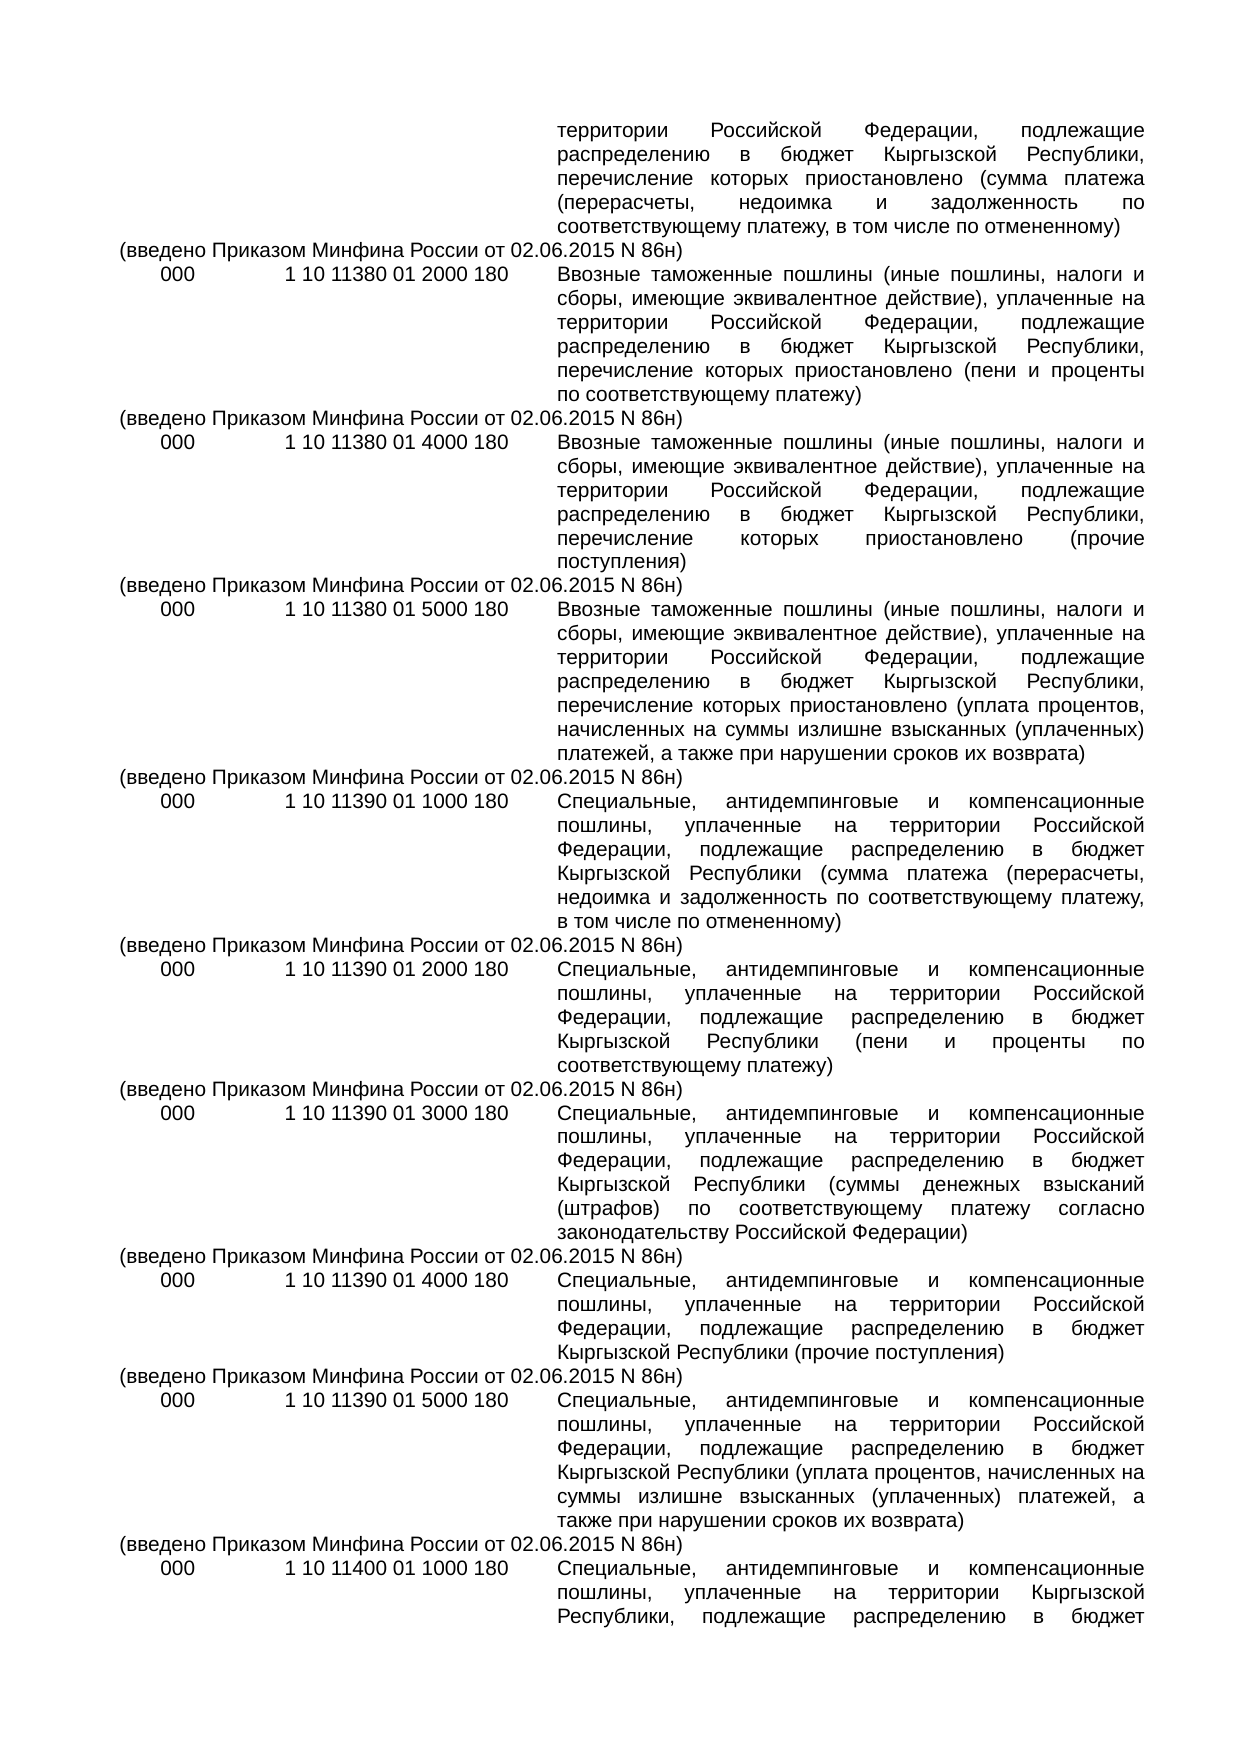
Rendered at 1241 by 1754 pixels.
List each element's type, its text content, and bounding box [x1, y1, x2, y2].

table_cell (введено Приказом Минфина России от 02.06.2015 N 86н) [118, 1364, 1146, 1388]
table_cell [237, 118, 556, 238]
table_cell 000 [118, 957, 237, 1076]
table_cell 1 10 11390 01 4000 180 [237, 1268, 556, 1364]
table_cell Специальные, антидемпинговые и компенсационные пошлины, уплаченные на территории Российской Федерации, подлежащие распределению в бюджет Кыргызской Республики (уплата процентов, начисленных на суммы излишне взысканных (уплаченных) платежей, а также при нарушении сроков их возврата) [556, 1388, 1146, 1532]
table_cell (введено Приказом Минфина России от 02.06.2015 N 86н) [118, 765, 1146, 789]
table_cell 000 [118, 1100, 237, 1244]
table_cell 1 10 11390 01 1000 180 [237, 789, 556, 933]
table_cell территории Российской Федерации, подлежащие распределению в бюджет Кыргызской Республики, перечисление которых приостановлено (сумма платежа (перерасчеты, недоимка и задолженность по соответствующему платежу, в том числе по отмененному) [556, 118, 1146, 238]
table_cell (введено Приказом Минфина России от 02.06.2015 N 86н) [118, 1532, 1146, 1556]
table_cell Ввозные таможенные пошлины (иные пошлины, налоги и сборы, имеющие эквивалентное действие), уплаченные на территории Российской Федерации, подлежащие распределению в бюджет Кыргызской Республики, перечисление которых приостановлено (уплата процентов, начисленных на суммы излишне взысканных (уплаченных) платежей, а также при нарушении сроков их возврата) [556, 597, 1146, 765]
table_cell 000 [118, 262, 237, 406]
table_cell (введено Приказом Минфина России от 02.06.2015 N 86н) [118, 238, 1146, 262]
table_cell Ввозные таможенные пошлины (иные пошлины, налоги и сборы, имеющие эквивалентное действие), уплаченные на территории Российской Федерации, подлежащие распределению в бюджет Кыргызской Республики, перечисление которых приостановлено (прочие поступления) [556, 430, 1146, 573]
table_cell Специальные, антидемпинговые и компенсационные пошлины, уплаченные на территории Российской Федерации, подлежащие распределению в бюджет Кыргызской Республики (прочие поступления) [556, 1268, 1146, 1364]
table_cell (введено Приказом Минфина России от 02.06.2015 N 86н) [118, 933, 1146, 957]
table_cell 1 10 11380 01 4000 180 [237, 430, 556, 573]
table_cell Специальные, антидемпинговые и компенсационные пошлины, уплаченные на территории Российской Федерации, подлежащие распределению в бюджет Кыргызской Республики (суммы денежных взысканий (штрафов) по соответствующему платежу согласно законодательству Российской Федерации) [556, 1100, 1146, 1244]
table_cell 1 10 11380 01 2000 180 [237, 262, 556, 406]
table_cell Специальные, антидемпинговые и компенсационные пошлины, уплаченные на территории Кыргызской Республики, подлежащие распределению в бюджет [556, 1556, 1146, 1627]
table_cell (введено Приказом Минфина России от 02.06.2015 N 86н) [118, 573, 1146, 597]
table_cell 000 [118, 789, 237, 933]
table_cell Специальные, антидемпинговые и компенсационные пошлины, уплаченные на территории Российской Федерации, подлежащие распределению в бюджет Кыргызской Республики (сумма платежа (перерасчеты, недоимка и задолженность по соответствующему платежу, в том числе по отмененному) [556, 789, 1146, 933]
table_cell (введено Приказом Минфина России от 02.06.2015 N 86н) [118, 1076, 1146, 1100]
table_cell [118, 118, 237, 238]
table_cell 000 [118, 1556, 237, 1627]
table_cell 000 [118, 1388, 237, 1532]
table_cell 1 10 11390 01 3000 180 [237, 1100, 556, 1244]
table_cell 000 [118, 1268, 237, 1364]
table_cell (введено Приказом Минфина России от 02.06.2015 N 86н) [118, 1244, 1146, 1268]
table_cell Специальные, антидемпинговые и компенсационные пошлины, уплаченные на территории Российской Федерации, подлежащие распределению в бюджет Кыргызской Республики (пени и проценты по соответствующему платежу) [556, 957, 1146, 1076]
table_cell 000 [118, 430, 237, 573]
table_cell (введено Приказом Минфина России от 02.06.2015 N 86н) [118, 406, 1146, 429]
table_cell Ввозные таможенные пошлины (иные пошлины, налоги и сборы, имеющие эквивалентное действие), уплаченные на территории Российской Федерации, подлежащие распределению в бюджет Кыргызской Республики, перечисление которых приостановлено (пени и проценты по соответствующему платежу) [556, 262, 1146, 406]
table_cell 1 10 11400 01 1000 180 [237, 1556, 556, 1627]
table_cell 1 10 11380 01 5000 180 [237, 597, 556, 765]
table_cell 000 [118, 597, 237, 765]
table_cell 1 10 11390 01 2000 180 [237, 957, 556, 1076]
table_cell 1 10 11390 01 5000 180 [237, 1388, 556, 1532]
